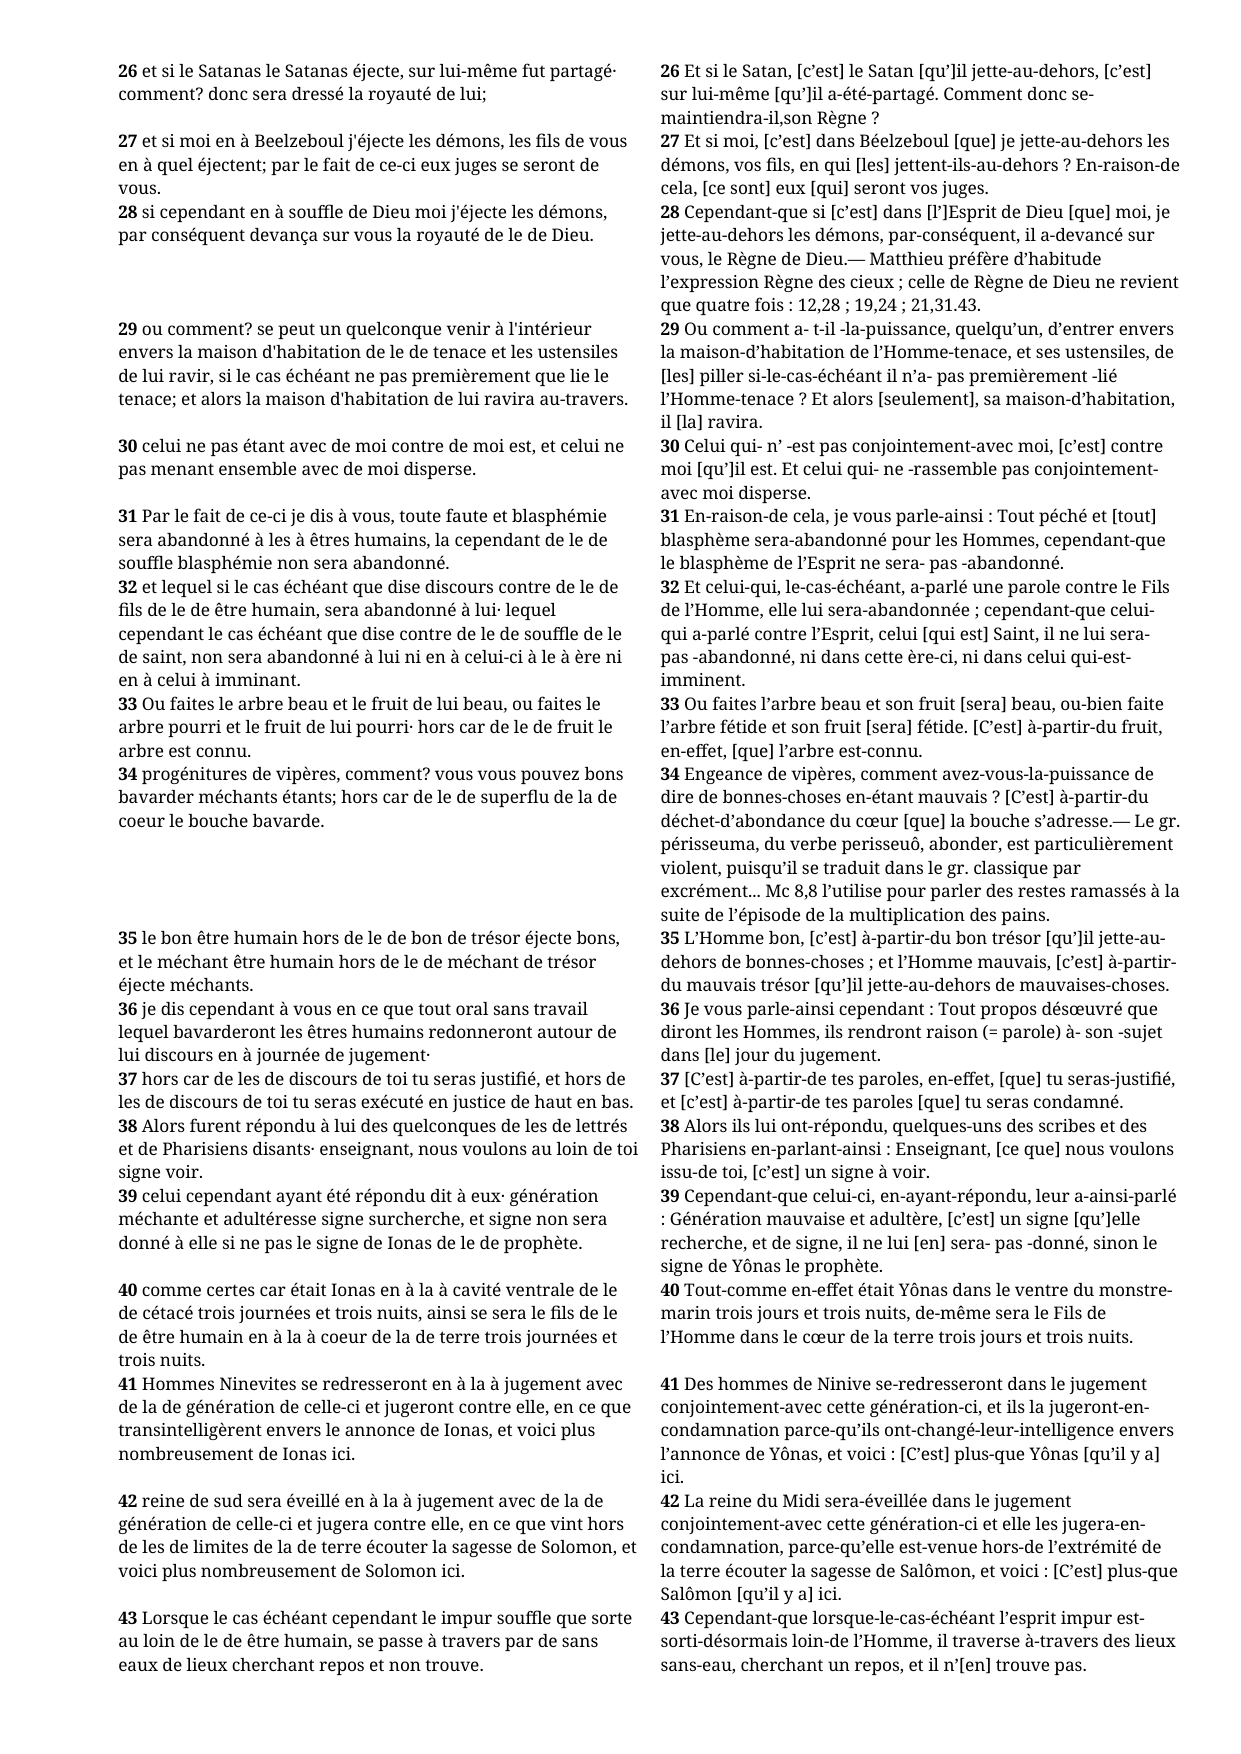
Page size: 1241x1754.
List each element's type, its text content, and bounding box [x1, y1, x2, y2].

table_cell 40 Tout-comme en-effet était Yônas dans le ventre du monstre-marin trois jours et trois nuits, de-même sera le Fils de l’Homme dans le cœur de la terre trois jours et trois nuits. [660, 1278, 1181, 1372]
table_cell [639, 762, 660, 926]
table_cell 27 et si moi en à Beelzeboul j'éjecte les démons, les fils de vous en à quel éjectent; par le fait de ce-ci eux juges se seront de vous. [118, 129, 639, 200]
table_cell 43 Cependant-que lorsque-le-cas-échéant l’esprit impur est-sorti-désormais loin-de l’Homme, il traverse à-travers des lieux sans-eau, cherchant un repos, et il n’[en] trouve pas. [660, 1606, 1181, 1676]
table_cell [639, 692, 660, 762]
table_cell 37 [C’est] à-partir-de tes paroles, en-effet, [que] tu seras-justifié, et [c’est] à-partir-de tes paroles [que] tu seras condamné. [660, 1067, 1181, 1114]
table_cell [639, 926, 660, 997]
table_cell 34 progénitures de vipères, comment? vous vous pouvez bons bavarder méchants étants; hors car de le de superflu de la de coeur le bouche bavarde. [118, 762, 639, 926]
table_cell 36 je dis cependant à vous en ce que tout oral sans travail lequel bavarderont les êtres humains redonneront autour de lui discours en à journée de jugement· [118, 997, 639, 1067]
table_cell 32 et lequel si le cas échéant que dise discours contre de le de fils de le de être humain, sera abandonné à lui· lequel cependant le cas échéant que dise contre de le de souffle de le de saint, non sera abandonné à lui ni en à celui-ci à le à ère ni en à celui à imminant. [118, 575, 639, 692]
table_cell 35 L’Homme bon, [c’est] à-partir-du bon trésor [qu’]il jette-au-dehors de bonnes-choses ; et l’Homme mauvais, [c’est] à-partir-du mauvais trésor [qu’]il jette-au-dehors de mauvaises-choses. [660, 926, 1181, 997]
table_cell 33 Ou faites le arbre beau et le fruit de lui beau, ou faites le arbre pourri et le fruit de lui pourri· hors car de le de fruit le arbre est connu. [118, 692, 639, 762]
table_cell 31 Par le fait de ce-ci je dis à vous, toute faute et blasphémie sera abandonné à les à êtres humains, la cependant de le de souffle blasphémie non sera abandonné. [118, 504, 639, 575]
table_cell 26 et si le Satanas le Satanas éjecte, sur lui-même fut partagé· comment? donc sera dressé la royauté de lui; [118, 59, 639, 129]
table_cell 34 Engeance de vipères, comment avez-vous-la-puissance de dire de bonnes-choses en-étant mauvais ? [C’est] à-partir-du déchet-d’abondance du cœur [que] la bouche s’adresse.— Le gr. périsseuma, du verbe perisseuô, abonder, est particulièrement violent, puisqu’il se traduit dans le gr. classique par excrément... Mc 8,8 l’utilise pour parler des restes ramassés à la suite de l’épisode de la multiplication des pains. [660, 762, 1181, 926]
table_cell 29 ou comment? se peut un quelconque venir à l'intérieur envers la maison d'habitation de le de tenace et les ustensiles de lui ravir, si le cas échéant ne pas premièrement que lie le tenace; et alors la maison d'habitation de lui ravira au-travers. [118, 317, 639, 434]
table_cell 38 Alors ils lui ont-répondu, quelques-uns des scribes et des Pharisiens en-parlant-ainsi : Enseignant, [ce que] nous voulons issu-de toi, [c’est] un signe à voir. [660, 1114, 1181, 1184]
table_cell 30 Celui qui- n’ -est pas conjointement-avec moi, [c’est] contre moi [qu’]il est. Et celui qui- ne -rassemble pas conjointement-avec moi disperse. [660, 434, 1181, 504]
table_cell [639, 575, 660, 692]
table_cell 40 comme certes car était Ionas en à la à cavité ventrale de le de cétacé trois journées et trois nuits, ainsi se sera le fils de le de être humain en à la à coeur de la de terre trois journées et trois nuits. [118, 1278, 639, 1372]
table_cell 33 Ou faites l’arbre beau et son fruit [sera] beau, ou-bien faite l’arbre fétide et son fruit [sera] fétide. [C’est] à-partir-du fruit, en-effet, [que] l’arbre est-connu. [660, 692, 1181, 762]
table_cell 35 le bon être humain hors de le de bon de trésor éjecte bons, et le méchant être humain hors de le de méchant de trésor éjecte méchants. [118, 926, 639, 997]
table_cell [639, 129, 660, 200]
table_cell [639, 1114, 660, 1184]
table_cell 27 Et si moi, [c’est] dans Béelzeboul [que] je jette-au-dehors les démons, vos fils, en qui [les] jettent-ils-au-dehors ? En-raison-de cela, [ce sont] eux [qui] seront vos juges. [660, 129, 1181, 200]
table_cell [639, 1606, 660, 1676]
table_cell [639, 317, 660, 434]
table_cell [639, 1184, 660, 1278]
table_cell [639, 997, 660, 1067]
table_cell 41 Hommes Ninevites se redresseront en à la à jugement avec de la de génération de celle-ci et jugeront contre elle, en ce que transintelligèrent envers le annonce de Ionas, et voici plus nombreusement de Ionas ici. [118, 1372, 639, 1489]
table_cell [639, 200, 660, 317]
table_cell 29 Ou comment a- t-il -la-puissance, quelqu’un, d’entrer envers la maison-d’habitation de l’Homme-tenace, et ses ustensiles, de [les] piller si-le-cas-échéant il n’a- pas premièrement -lié l’Homme-tenace ? Et alors [seulement], sa maison-d’habitation, il [la] ravira. [660, 317, 1181, 434]
table_cell 43 Lorsque le cas échéant cependant le impur souffle que sorte au loin de le de être humain, se passe à travers par de sans eaux de lieux cherchant repos et non trouve. [118, 1606, 639, 1676]
table_cell 28 si cependant en à souffle de Dieu moi j'éjecte les démons, par conséquent devança sur vous la royauté de le de Dieu. [118, 200, 639, 317]
table_cell 38 Alors furent répondu à lui des quelconques de les de lettrés et de Pharisiens disants· enseignant, nous voulons au loin de toi signe voir. [118, 1114, 639, 1184]
table_cell 39 Cependant-que celui-ci, en-ayant-répondu, leur a-ainsi-parlé : Génération mauvaise et adultère, [c’est] un signe [qu’]elle recherche, et de signe, il ne lui [en] sera- pas -donné, sinon le signe de Yônas le prophète. [660, 1184, 1181, 1278]
table_cell [639, 434, 660, 504]
table_cell 41 Des hommes de Ninive se-redresseront dans le jugement conjointement-avec cette génération-ci, et ils la jugeront-en-condamnation parce-qu’ils ont-changé-leur-intelligence envers l’annonce de Yônas, et voici : [C’est] plus-que Yônas [qu’il y a] ici. [660, 1372, 1181, 1489]
table_cell [639, 1067, 660, 1114]
table_cell 28 Cependant-que si [c’est] dans [l’]Esprit de Dieu [que] moi, je jette-au-dehors les démons, par-conséquent, il a-devancé sur vous, le Règne de Dieu.— Matthieu préfère d’habitude l’expression Règne des cieux ; celle de Règne de Dieu ne revient que quatre fois : 12,28 ; 19,24 ; 21,31.43. [660, 200, 1181, 317]
table_cell 30 celui ne pas étant avec de moi contre de moi est, et celui ne pas menant ensemble avec de moi disperse. [118, 434, 639, 504]
table_cell 37 hors car de les de discours de toi tu seras justifié, et hors de les de discours de toi tu seras exécuté en justice de haut en bas. [118, 1067, 639, 1114]
table_cell 31 En-raison-de cela, je vous parle-ainsi : Tout péché et [tout] blasphème sera-abandonné pour les Hommes, cependant-que le blasphème de l’Esprit ne sera- pas -abandonné. [660, 504, 1181, 575]
table_cell 36 Je vous parle-ainsi cependant : Tout propos désœuvré que diront les Hommes, ils rendront raison (= parole) à- son -sujet dans [le] jour du jugement. [660, 997, 1181, 1067]
table_cell 42 reine de sud sera éveillé en à la à jugement avec de la de génération de celle-ci et jugera contre elle, en ce que vint hors de les de limites de la de terre écouter la sagesse de Solomon, et voici plus nombreusement de Solomon ici. [118, 1489, 639, 1606]
table_cell 42 La reine du Midi sera-éveillée dans le jugement conjointement-avec cette génération-ci et elle les jugera-en-condamnation, parce-qu’elle est-venue hors-de l’extrémité de la terre écouter la sagesse de Salômon, et voici : [C’est] plus-que Salômon [qu’il y a] ici. [660, 1489, 1181, 1606]
table_cell [639, 1489, 660, 1606]
table_cell 26 Et si le Satan, [c’est] le Satan [qu’]il jette-au-dehors, [c’est] sur lui-même [qu’]il a-été-partagé. Comment donc se-maintiendra-il,son Règne ? [660, 59, 1181, 129]
table_cell 39 celui cependant ayant été répondu dit à eux· génération méchante et adultéresse signe surcherche, et signe non sera donné à elle si ne pas le signe de Ionas de le de prophète. [118, 1184, 639, 1278]
table_cell [639, 59, 660, 129]
table_cell [639, 1278, 660, 1372]
table_cell [639, 504, 660, 575]
table_cell [639, 1372, 660, 1489]
table_cell 32 Et celui-qui, le-cas-échéant, a-parlé une parole contre le Fils de l’Homme, elle lui sera-abandonnée ; cependant-que celui-qui a-parlé contre l’Esprit, celui [qui est] Saint, il ne lui sera- pas -abandonné, ni dans cette ère-ci, ni dans celui qui-est-imminent. [660, 575, 1181, 692]
